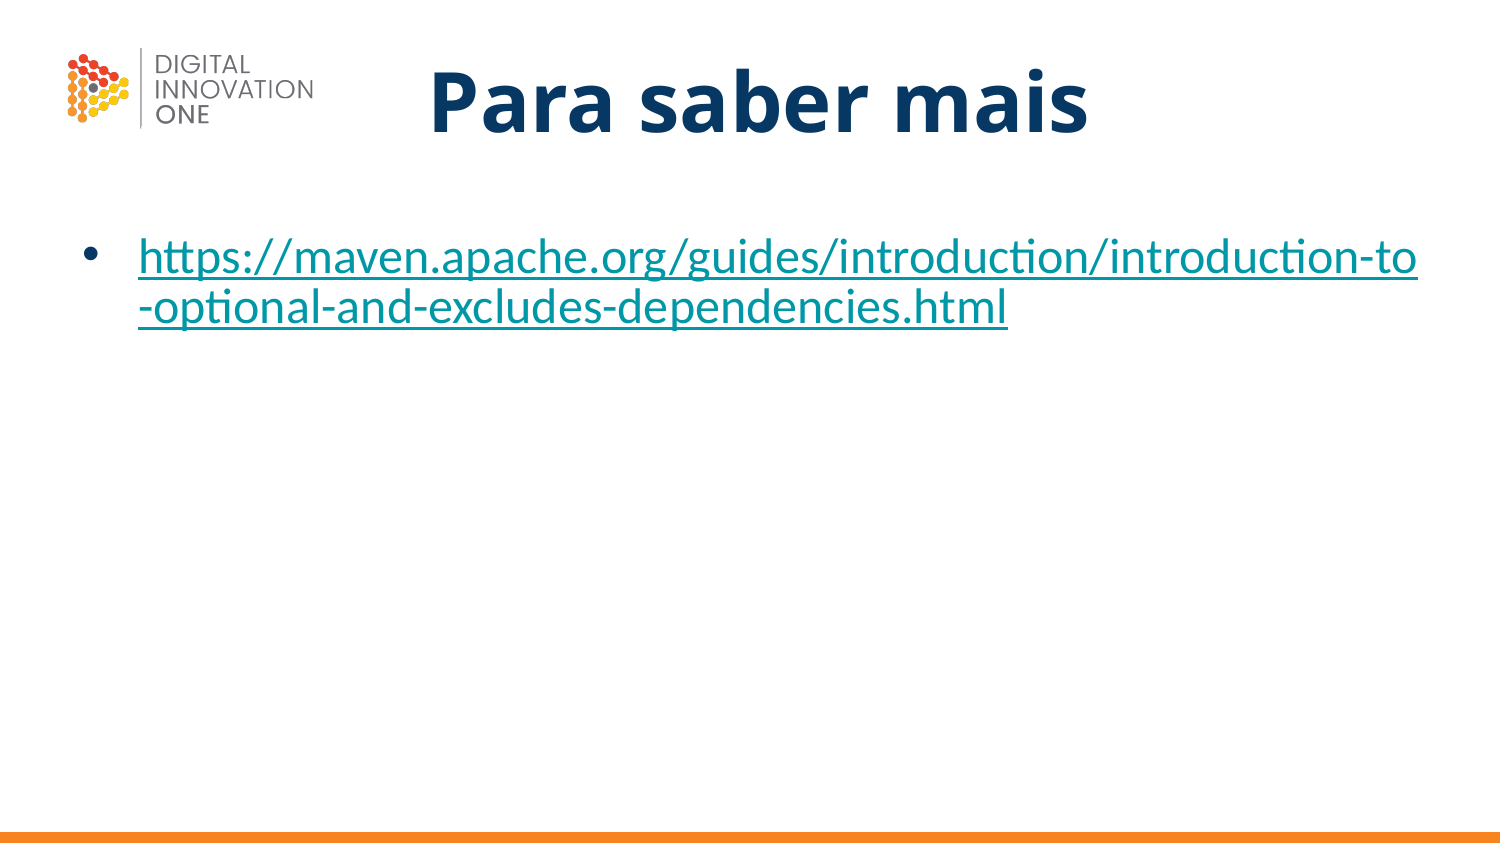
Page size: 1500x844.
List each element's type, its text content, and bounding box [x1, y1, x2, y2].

picture [51, 39, 330, 137]
text_box https://maven.apache.org/guides/introduction/introduction-to-optional-and-excludes-dependencies.html [54, 208, 1446, 709]
text_box [0, 832, 1500, 843]
subtitle Para saber mais [51, 50, 1449, 148]
